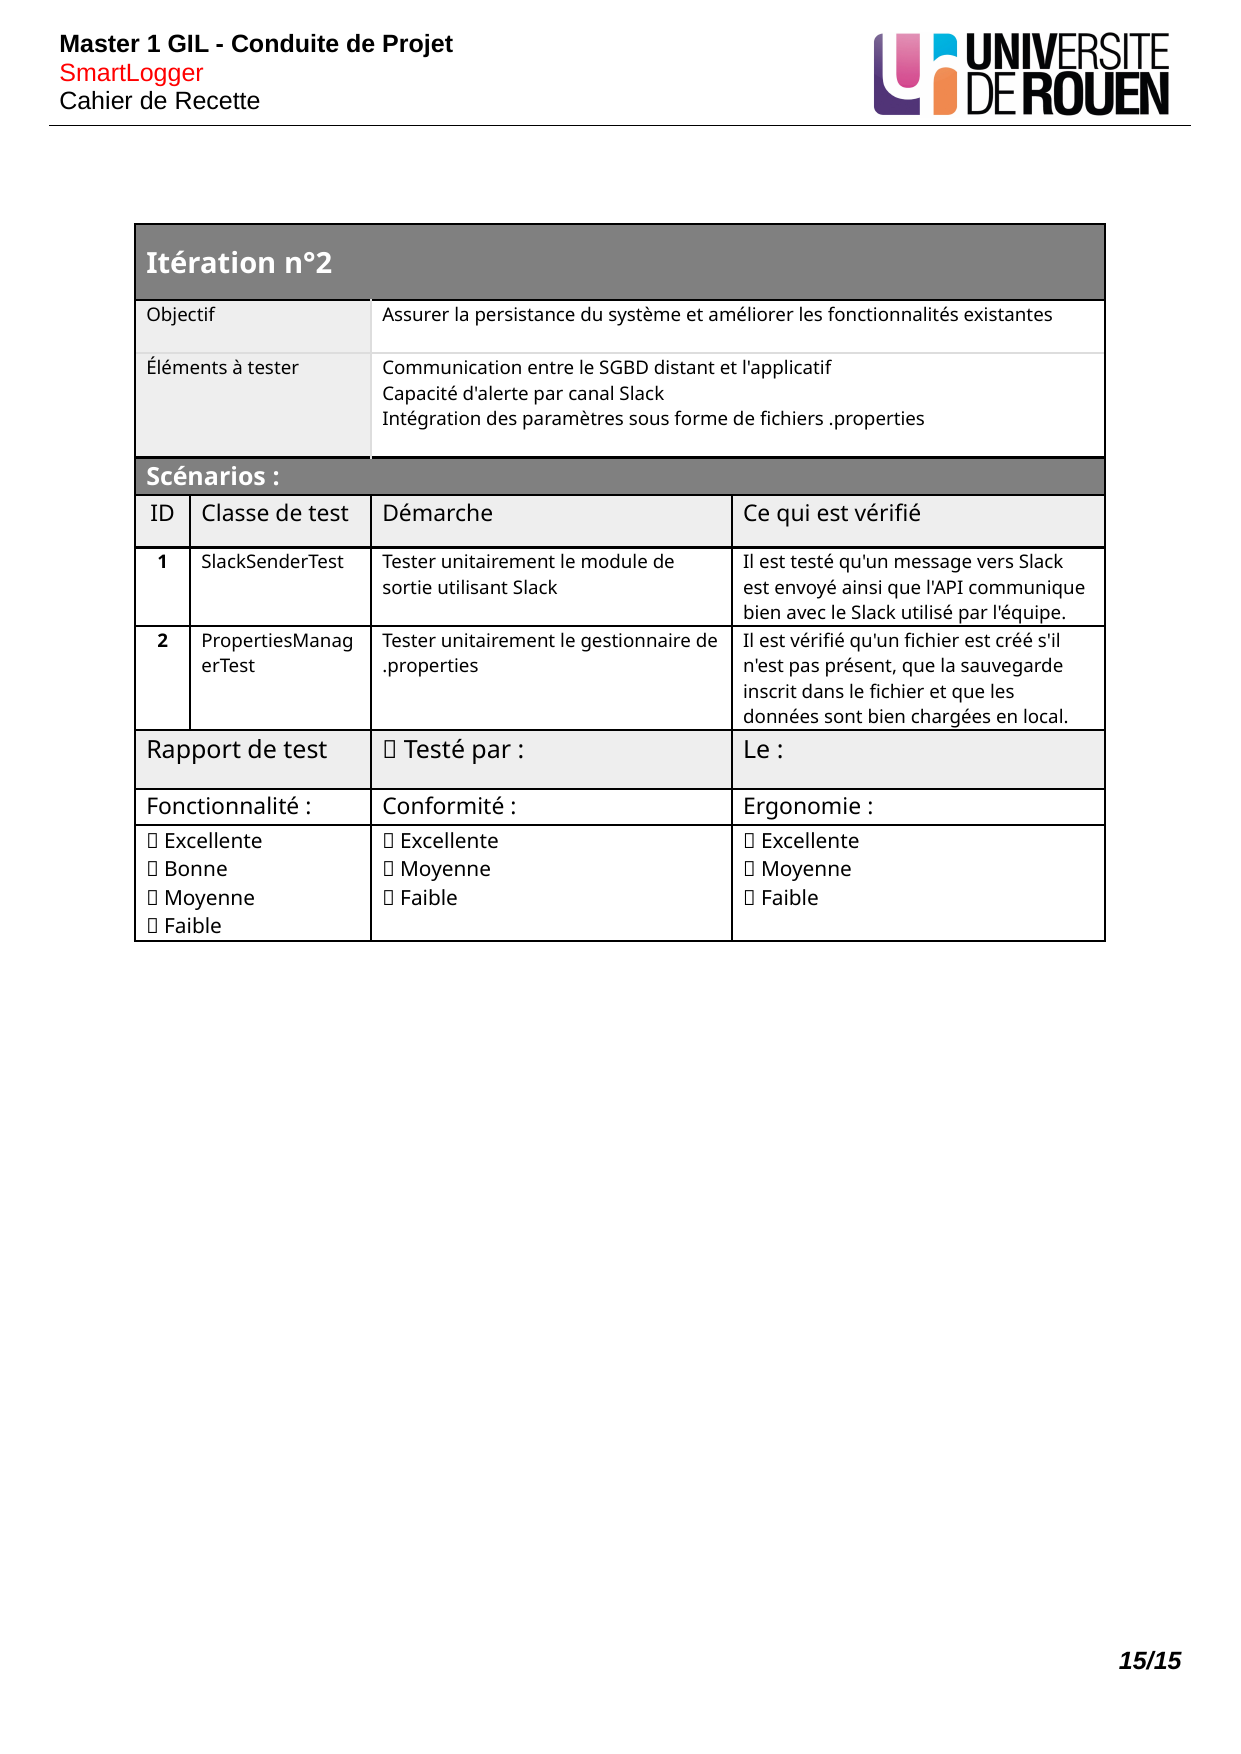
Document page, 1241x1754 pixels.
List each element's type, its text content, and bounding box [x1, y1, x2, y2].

table_cell Classe de test [191, 496, 370, 546]
table_cell SlackSenderTest [191, 549, 370, 625]
table_cell Fonctionnalité : [136, 790, 370, 824]
table_cell Rapport de test [136, 731, 370, 788]
table_header Itération n°2 [136, 225, 1104, 299]
table_cell Ergonomie : [733, 790, 1104, 824]
table_cell  Excellente  Moyenne  Faible [733, 826, 1104, 940]
table_cell PropertiesManagerTest [191, 627, 370, 729]
table_cell Objectif [136, 301, 370, 352]
table_cell Communication entre le SGBD distant et l'applicatif Capacité d'alerte par canal Slack Intégration des paramètres sous forme de fichiers .properties [372, 354, 1104, 456]
picture [872, 32, 1170, 118]
table_cell Éléments à tester [136, 354, 370, 456]
table_cell Il est testé qu'un message vers Slack est envoyé ainsi que l'API communique bien avec le Slack utilisé par l'équipe. [733, 549, 1104, 625]
table_cell Assurer la persistance du système et améliorer les fonctionnalités existantes [372, 301, 1104, 352]
table_cell  Excellente  Moyenne  Faible [372, 826, 731, 940]
table_cell Il est vérifié qu'un fichier est créé s'il n'est pas présent, que la sauvegarde inscrit dans le fichier et que les données sont bien chargées en local. [733, 627, 1104, 729]
table_cell Tester unitairement le gestionnaire de .properties [372, 627, 731, 729]
table_cell 2 [136, 627, 189, 729]
table_cell ID [136, 496, 189, 546]
table_cell Démarche [372, 496, 731, 546]
table_cell Tester unitairement le module de sortie utilisant Slack [372, 549, 731, 625]
table_cell  Testé par : [372, 731, 731, 788]
table_cell 1 [136, 549, 189, 625]
table_cell  Excellente  Bonne  Moyenne  Faible [136, 826, 370, 940]
table_cell Scénarios : [136, 459, 1104, 494]
table_cell Conformité : [372, 790, 731, 824]
table_cell Le : [733, 731, 1104, 788]
table_cell Ce qui est vérifié [733, 496, 1104, 546]
